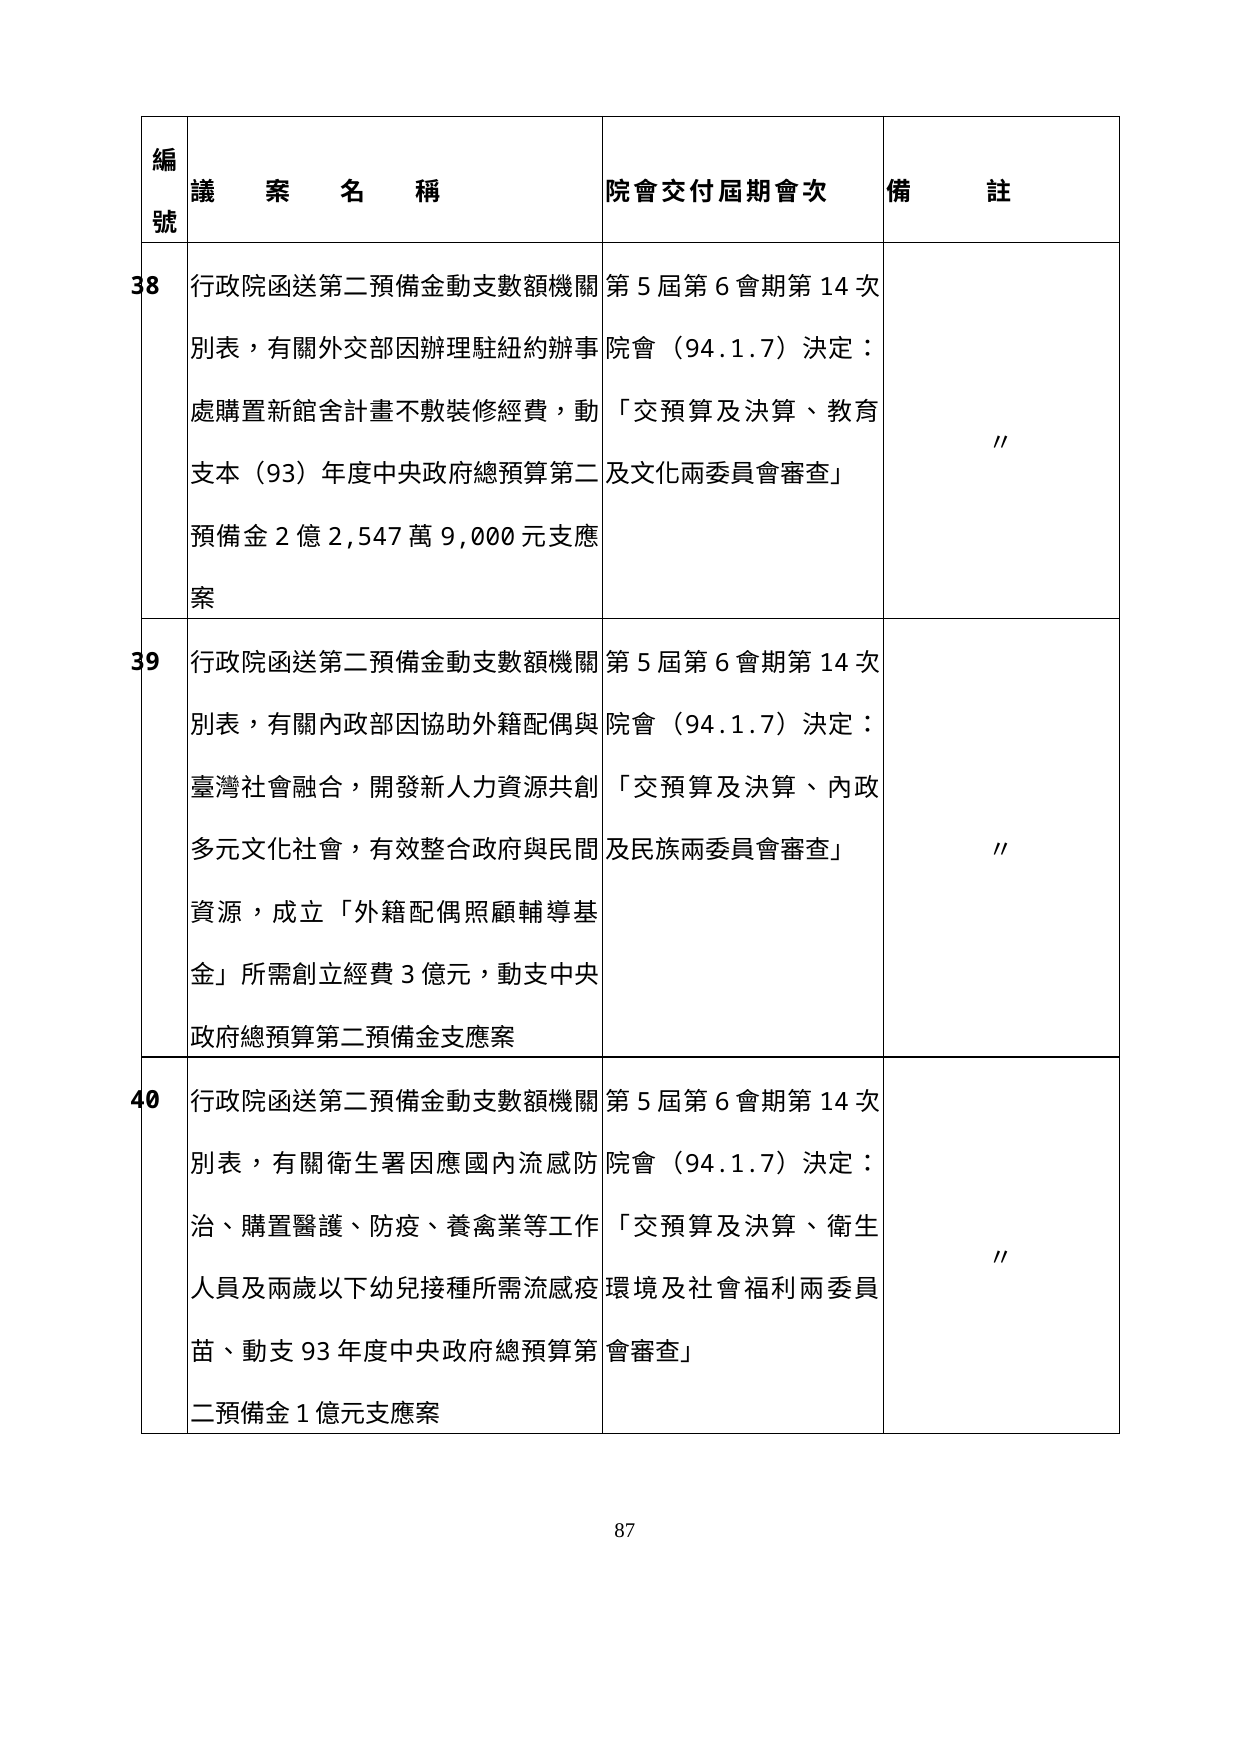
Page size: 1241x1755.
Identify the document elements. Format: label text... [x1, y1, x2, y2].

table_cell [142, 1058, 187, 1432]
table_cell 行政院函送第二預備金動支數額機關別表，有關衛生署因應國內流感防治、購置醫護、防疫、養禽業等工作人員及兩歲以下幼兒接種所需流感疫苗、動支93年度中央政府總預算第二預備金1億元支應案 [188, 1058, 602, 1432]
table_cell [142, 619, 187, 1056]
table_cell 〃 [884, 619, 1119, 1056]
table_cell [142, 243, 187, 618]
table_header 議 案 名 稱 [188, 117, 602, 242]
table_cell 〃 [884, 243, 1119, 618]
table_cell 行政院函送第二預備金動支數額機關別表，有關外交部因辦理駐紐約辦事處購置新館舍計畫不敷裝修經費，動支本（93）年度中央政府總預算第二預備金2億2,547萬9,000元支應案 [188, 243, 602, 618]
table_cell 〃 [884, 1058, 1119, 1432]
table_cell 第5屆第6會期第14次院會（94.1.7）決定：「交預算及決算、教育及文化兩委員會審查」 [603, 243, 883, 618]
table_cell 第5屆第6會期第14次院會（94.1.7）決定：「交預算及決算、衛生環境及社會福利兩委員會審查」 [603, 1058, 883, 1432]
table_header 院會交付屆期會次 [603, 117, 883, 242]
table_cell 行政院函送第二預備金動支數額機關別表，有關內政部因協助外籍配偶與臺灣社會融合，開發新人力資源共創多元文化社會，有效整合政府與民間資源，成立「外籍配偶照顧輔導基金」所需創立經費3億元，動支中央政府總預算第二預備金支應案 [188, 619, 602, 1056]
table_header 備 註 [884, 117, 1119, 242]
table_header 編號 [142, 117, 187, 242]
table_cell 第5屆第6會期第14次院會（94.1.7）決定：「交預算及決算、內政及民族兩委員會審查」 [603, 619, 883, 1056]
